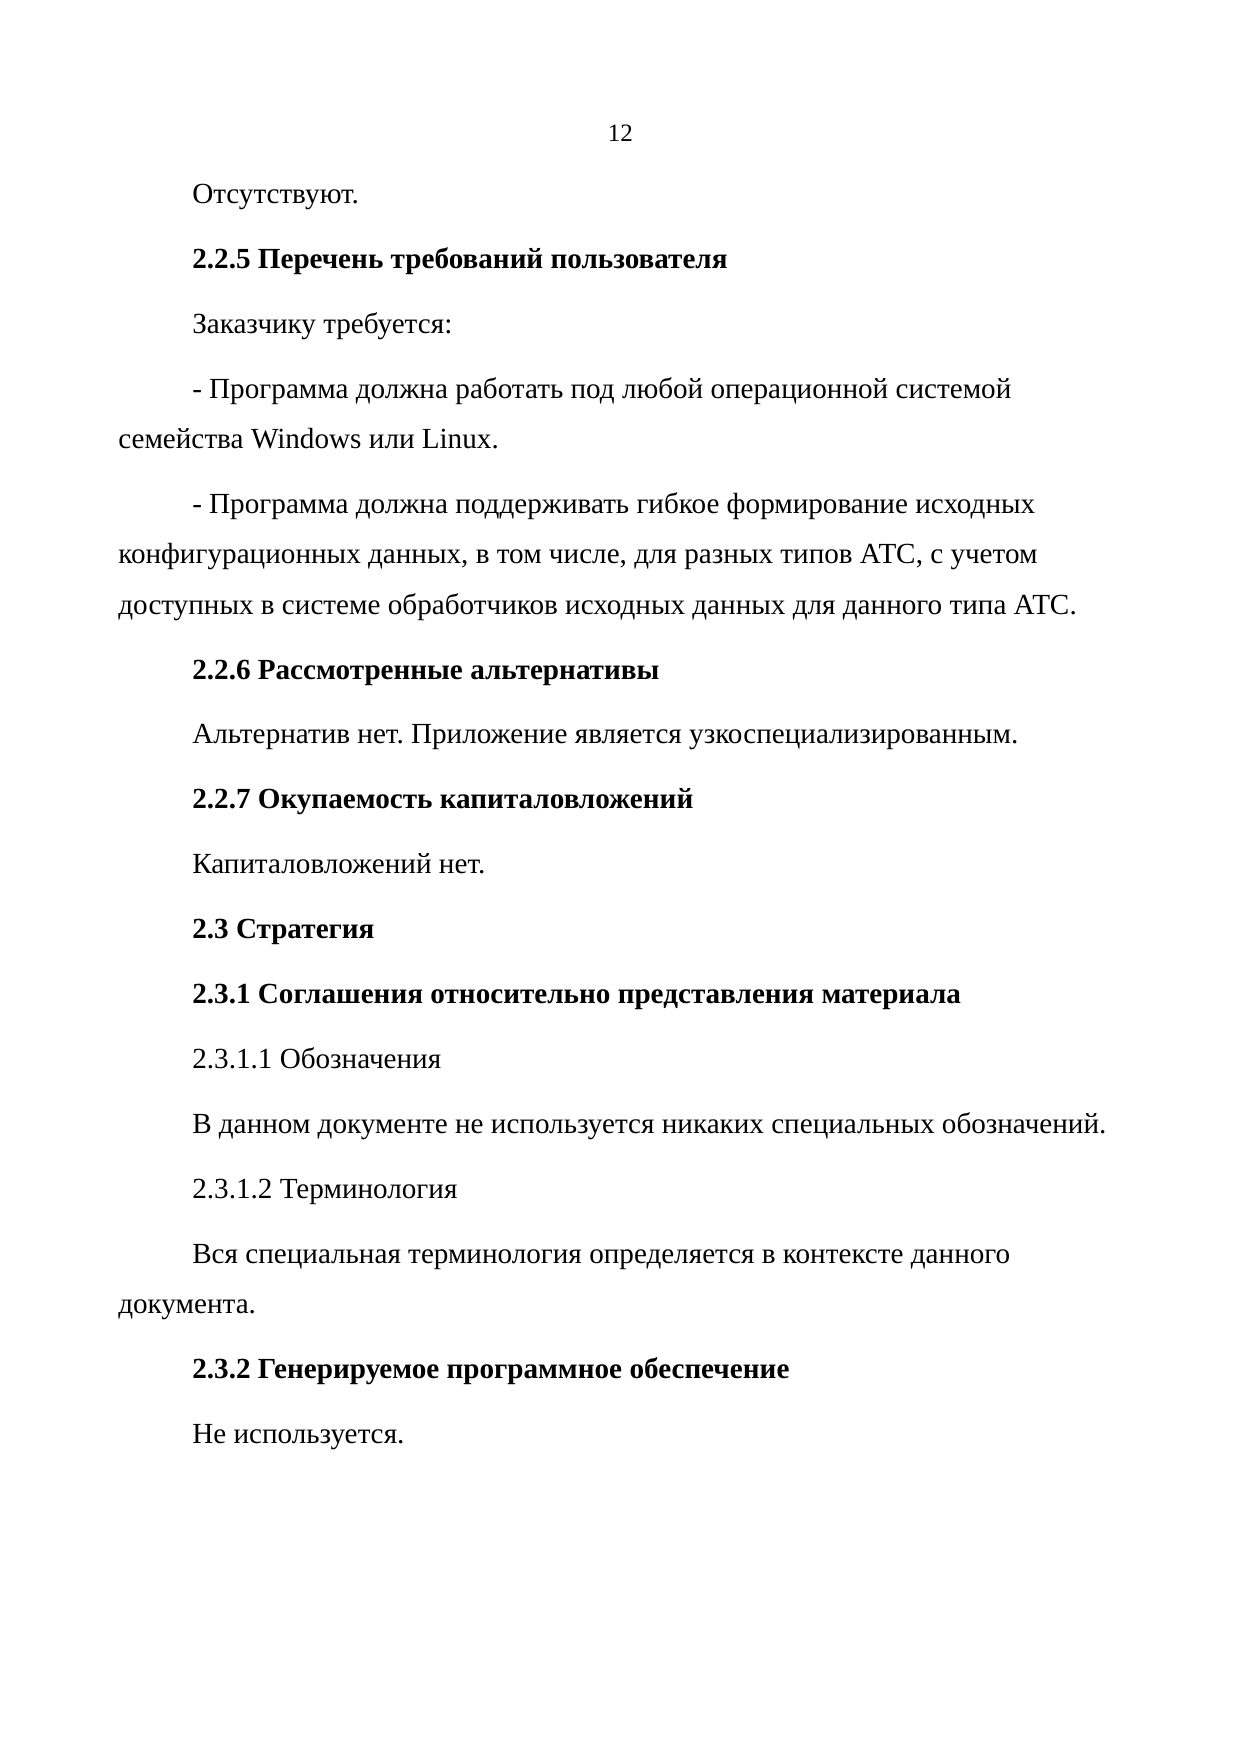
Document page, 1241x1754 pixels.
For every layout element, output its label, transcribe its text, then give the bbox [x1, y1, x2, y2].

text 2.2.6 Рассмотренные альтернативы [118, 652, 1122, 685]
text Вся специальная терминология определяется в контексте данного документа. [118, 1236, 1122, 1320]
text - Программа должна поддерживать гибкое формирование исходных конфигурационных данных, в том числе, для разных типов АТС, с учетом доступных в системе обработчиков исходных данных для данного типа АТС. [118, 486, 1122, 620]
text - Программа должна работать под любой операционной системой семейства Windows или Linux. [118, 371, 1122, 455]
text 2.3.1.2 Терминология [118, 1171, 1122, 1204]
text 2.3.1.1 Обозначения [118, 1041, 1122, 1075]
text 2.3.1 Соглашения относительно представления материала [118, 976, 1122, 1010]
text Капиталовложений нет. [118, 846, 1122, 880]
text Альтернатив нет. Приложение является узкоспециализированным. [118, 717, 1122, 750]
text 2.3 Стратегия [118, 911, 1122, 945]
text Отсутствуют. [118, 176, 1122, 210]
text Заказчику требуется: [118, 306, 1122, 340]
text Не используется. [118, 1416, 1122, 1449]
text В данном документе не используется никаких специальных обозначений. [118, 1106, 1122, 1139]
text 2.3.2 Генерируемое программное обеспечение [118, 1351, 1122, 1384]
text 2.2.7 Окупаемость капиталовложений [118, 782, 1122, 815]
text 2.2.5 Перечень требований пользователя [118, 241, 1122, 275]
